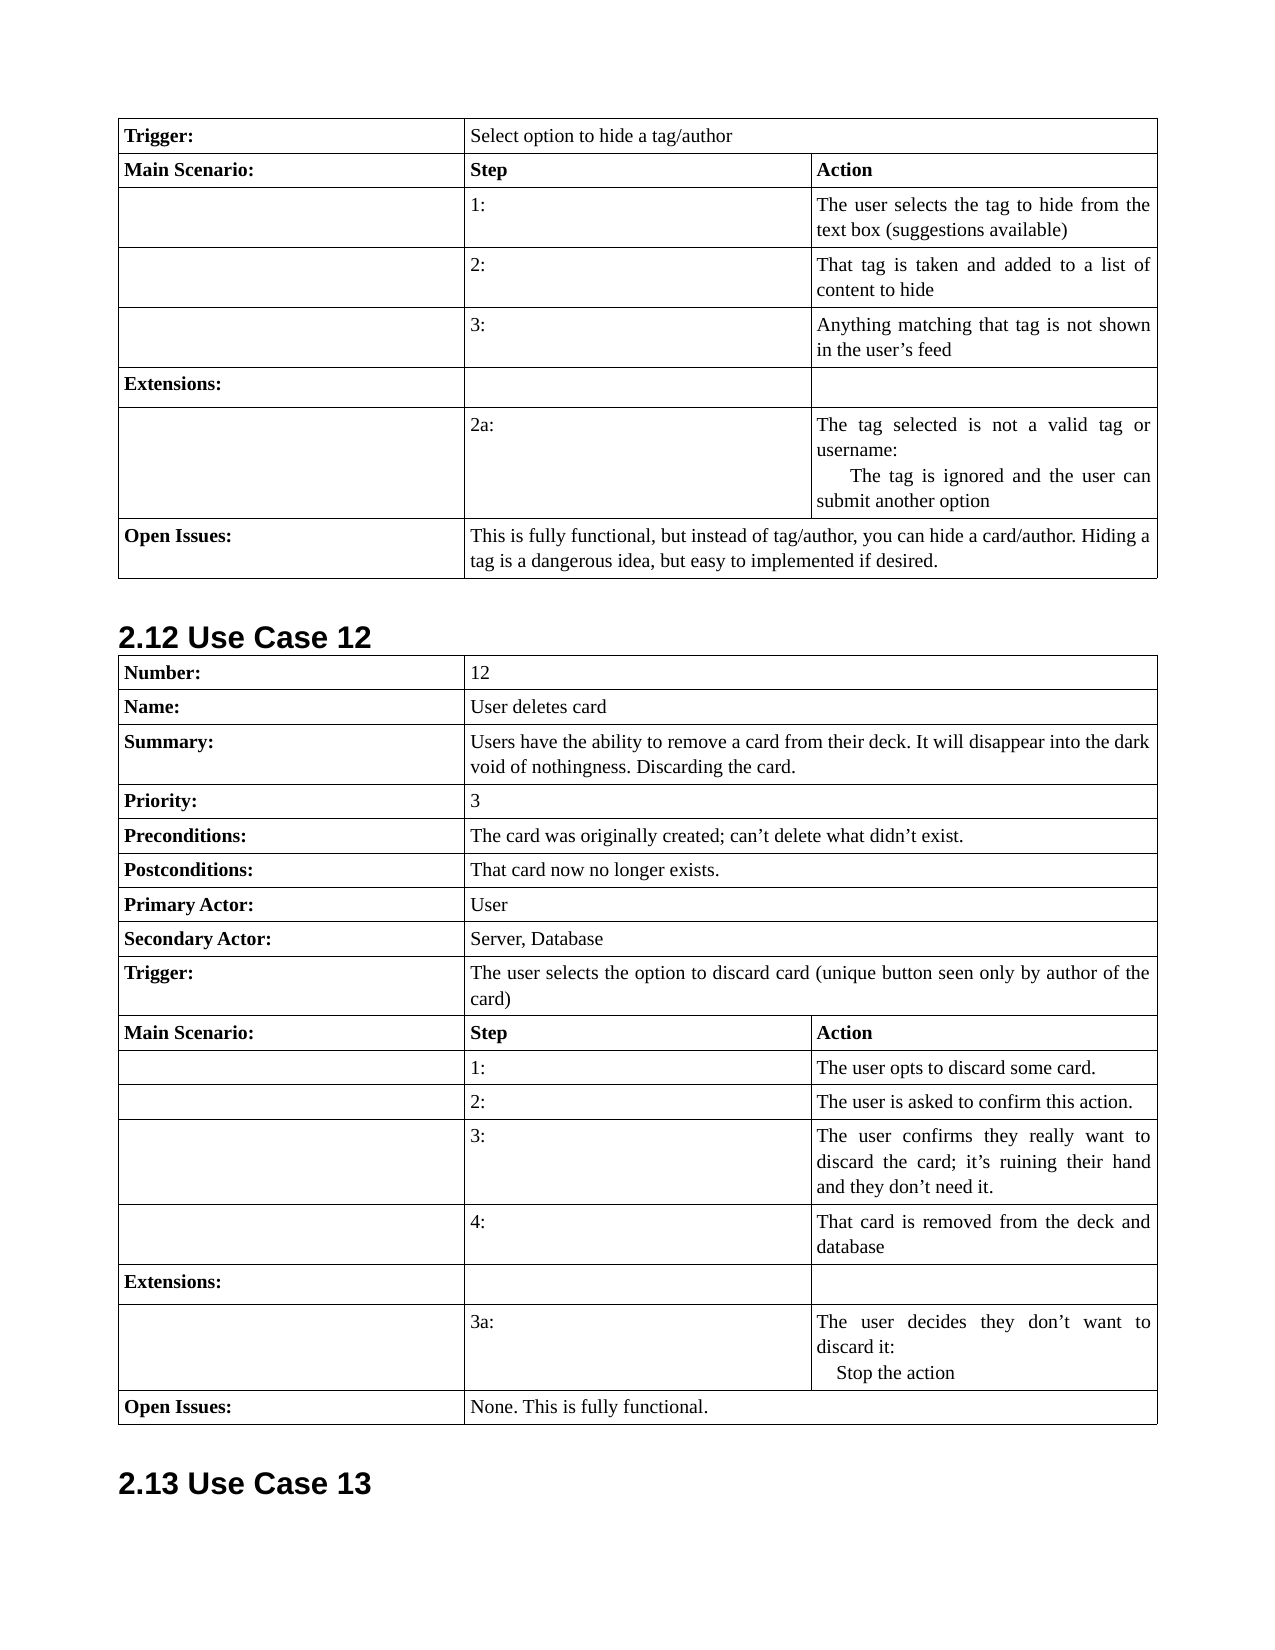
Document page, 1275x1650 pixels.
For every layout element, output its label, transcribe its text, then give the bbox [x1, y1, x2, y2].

table_cell [119, 308, 464, 367]
table_cell Main Scenario: [119, 154, 464, 187]
table_cell [119, 1085, 464, 1118]
table_cell Step [465, 1016, 811, 1050]
table_cell User [465, 888, 1157, 921]
table_cell [119, 1051, 464, 1084]
table_cell The user opts to discard some card. [812, 1051, 1157, 1084]
table_cell Preconditions: [119, 819, 464, 852]
table_cell [119, 1205, 464, 1264]
table_cell Name: [119, 690, 464, 724]
table_cell [119, 408, 464, 518]
table_cell Primary Actor: [119, 888, 464, 921]
table_cell 1: [465, 188, 811, 247]
table_cell Open Issues: [119, 519, 464, 578]
table_cell That card now no longer exists. [465, 854, 1157, 887]
table_cell 1: [465, 1051, 811, 1084]
table_header 12 [465, 656, 1157, 689]
table_cell The user selects the option to discard card (unique button seen only by author of the card) [465, 957, 1157, 1015]
table_cell Trigger: [119, 957, 464, 1015]
table_cell 3a: [465, 1305, 811, 1389]
table_cell Summary: [119, 725, 464, 784]
table_cell [119, 248, 464, 307]
table_cell Anything matching that tag is not shown in the user’s feed [812, 308, 1157, 367]
table_cell Postconditions: [119, 854, 464, 887]
table_cell Action [812, 1016, 1157, 1050]
table_cell The user selects the tag to hide from the text box (suggestions available) [812, 188, 1157, 247]
table_cell This is fully functional, but instead of tag/author, you can hide a card/author. Hiding a tag is a dangerous idea, but easy to implemented if desired. [465, 519, 1157, 578]
table_cell [119, 1305, 464, 1389]
table_cell 3: [465, 1120, 811, 1204]
table_cell Extensions: [119, 368, 464, 407]
table_cell Action [812, 154, 1157, 187]
table_cell Secondary Actor: [119, 922, 464, 956]
table_cell [465, 1265, 811, 1304]
table_cell 3 [465, 785, 1157, 818]
table_cell [812, 368, 1157, 407]
table_cell That card is removed from the deck and database [812, 1205, 1157, 1264]
table_cell That tag is taken and added to a list of content to hide [812, 248, 1157, 307]
table_cell Priority: [119, 785, 464, 818]
text 2.12 Use Case 12 [118, 619, 1157, 655]
table_cell 2: [465, 248, 811, 307]
table_cell 4: [465, 1205, 811, 1264]
table_cell The card was originally created; can’t delete what didn’t exist. [465, 819, 1157, 852]
table_cell 2a: [465, 408, 811, 518]
table_cell Extensions: [119, 1265, 464, 1304]
table_cell 3: [465, 308, 811, 367]
table_cell 2: [465, 1085, 811, 1118]
table_cell Open Issues: [119, 1391, 464, 1424]
table_cell The user is asked to confirm this action. [812, 1085, 1157, 1118]
table_cell Main Scenario: [119, 1016, 464, 1050]
table_cell [465, 368, 811, 407]
table_cell The user decides they don’t want to discard it: Stop the action [812, 1305, 1157, 1389]
table_cell Users have the ability to remove a card from their deck. It will disappear into the dark void of nothingness. Discarding the card. [465, 725, 1157, 784]
table_cell The tag selected is not a valid tag or username: The tag is ignored and the user can submit another option [812, 408, 1157, 518]
table_cell [119, 188, 464, 247]
table_cell Trigger: [119, 119, 464, 152]
table_cell Select option to hide a tag/author [465, 119, 1157, 152]
table_header Number: [119, 656, 464, 689]
table_cell User deletes card [465, 690, 1157, 724]
table_cell The user confirms they really want to discard the card; it’s ruining their hand and they don’t need it. [812, 1120, 1157, 1204]
table_cell Server, Database [465, 922, 1157, 956]
table_cell [812, 1265, 1157, 1304]
text 2.13 Use Case 13 [118, 1465, 1157, 1501]
table_cell None. This is fully functional. [465, 1391, 1157, 1424]
table_cell Step [465, 154, 811, 187]
table_cell [119, 1120, 464, 1204]
